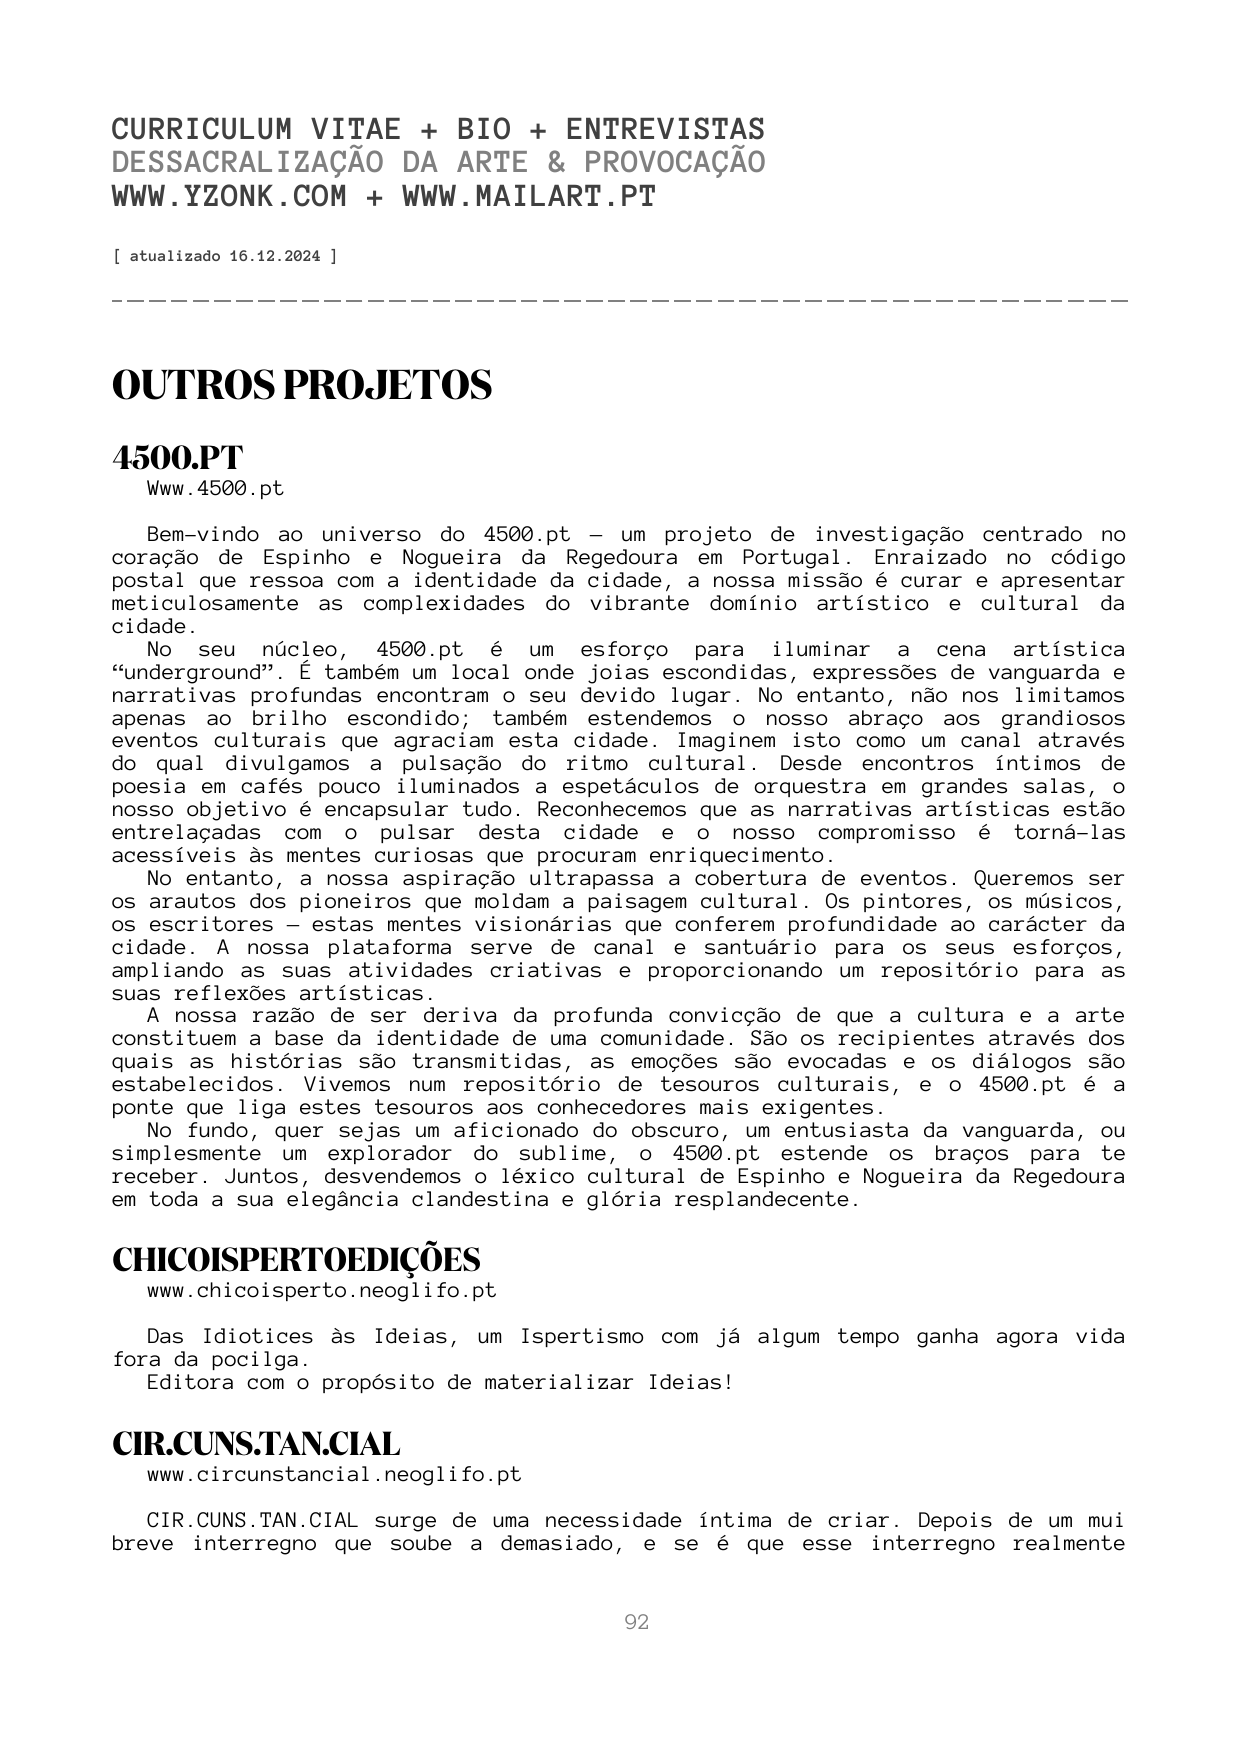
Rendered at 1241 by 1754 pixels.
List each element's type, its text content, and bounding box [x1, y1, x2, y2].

text No seu núcleo, 4500.pt é um esforço para iluminar a cena artística “underground”. É também um local onde joias escondidas, expressões de vanguarda e narrativas profundas encontram o seu devido lugar. No entanto, não nos limitamos apenas ao brilho escondido; também estendemos o nosso abraço aos grandiosos eventos culturais que agraciam esta cidade. Imaginem isto como um canal através do qual divulgamos a pulsação do ritmo cultural. Desde encontros íntimos de poesia em cafés pouco iluminados a espetáculos de orquestra em grandes salas, o nosso objetivo é encapsular tudo. Reconhecemos que as narrativas artísticas estão entrelaçadas com o pulsar desta cidade e o nosso compromisso é torná-las acessíveis às mentes curiosas que procuram enriquecimento. [112, 637, 1128, 867]
text A nossa razão de ser deriva da profunda convicção de que a cultura e a arte constituem a base da identidade de uma comunidade. São os recipientes através dos quais as histórias são transmitidas, as emoções são evocadas e os diálogos são estabelecidos. Vivemos num repositório de tesouros culturais, e o 4500.pt é a ponte que liga estes tesouros aos conhecedores mais exigentes. [112, 1004, 1128, 1119]
text Editora com o propósito de materializar Ideias! [112, 1371, 1128, 1394]
subtitle 4500.pt [112, 444, 1128, 477]
text No entanto, a nossa aspiração ultrapassa a cobertura de eventos. Queremos ser os arautos dos pioneiros que moldam a paisagem cultural. Os pintores, os músicos, os escritores — estas mentes visionárias que conferem profundidade ao carácter da cidade. A nossa plataforma serve de canal e santuário para os seus esforços, ampliando as suas atividades criativas e proporcionando um repositório para as suas reflexões artísticas. [112, 867, 1128, 1004]
text www.chicoisperto.neoglifo.pt [112, 1279, 1128, 1302]
subtitle CHICOISPERTOEDIÇÕES [112, 1246, 1128, 1279]
subtitle CIR.CUNS.TAN.CIAL [112, 1429, 1128, 1462]
text www.circunstancial.neoglifo.pt [112, 1462, 1128, 1485]
text No fundo, quer sejas um aficionado do obscuro, um entusiasta da vanguarda, ou simplesmente um explorador do sublime, o 4500.pt estende os braços para te receber. Juntos, desvendemos o léxico cultural de Espinho e Nogueira da Regedoura em toda a sua elegância clandestina e glória resplandecente. [112, 1119, 1128, 1210]
text Bem-vindo ao universo do 4500.pt — um projeto de investigação centrado no coração de Espinho e Nogueira da Regedoura em Portugal. Enraizado no código postal que ressoa com a identidade da cidade, a nossa missão é curar e apresentar meticulosamente as complexidades do vibrante domínio artístico e cultural da cidade. [112, 523, 1128, 637]
subtitle Outros Projetos [112, 367, 1128, 408]
text Das Idiotices às Ideias, um Ispertismo com já algum tempo ganha agora vida fora da pocilga. [112, 1325, 1128, 1371]
text CIR.CUNS.TAN.CIAL surge de uma necessidade íntima de criar. Depois de um mui breve interregno que soube a demasiado, e se é que esse interregno realmente [112, 1508, 1128, 1554]
text Www.4500.pt [112, 477, 1128, 500]
